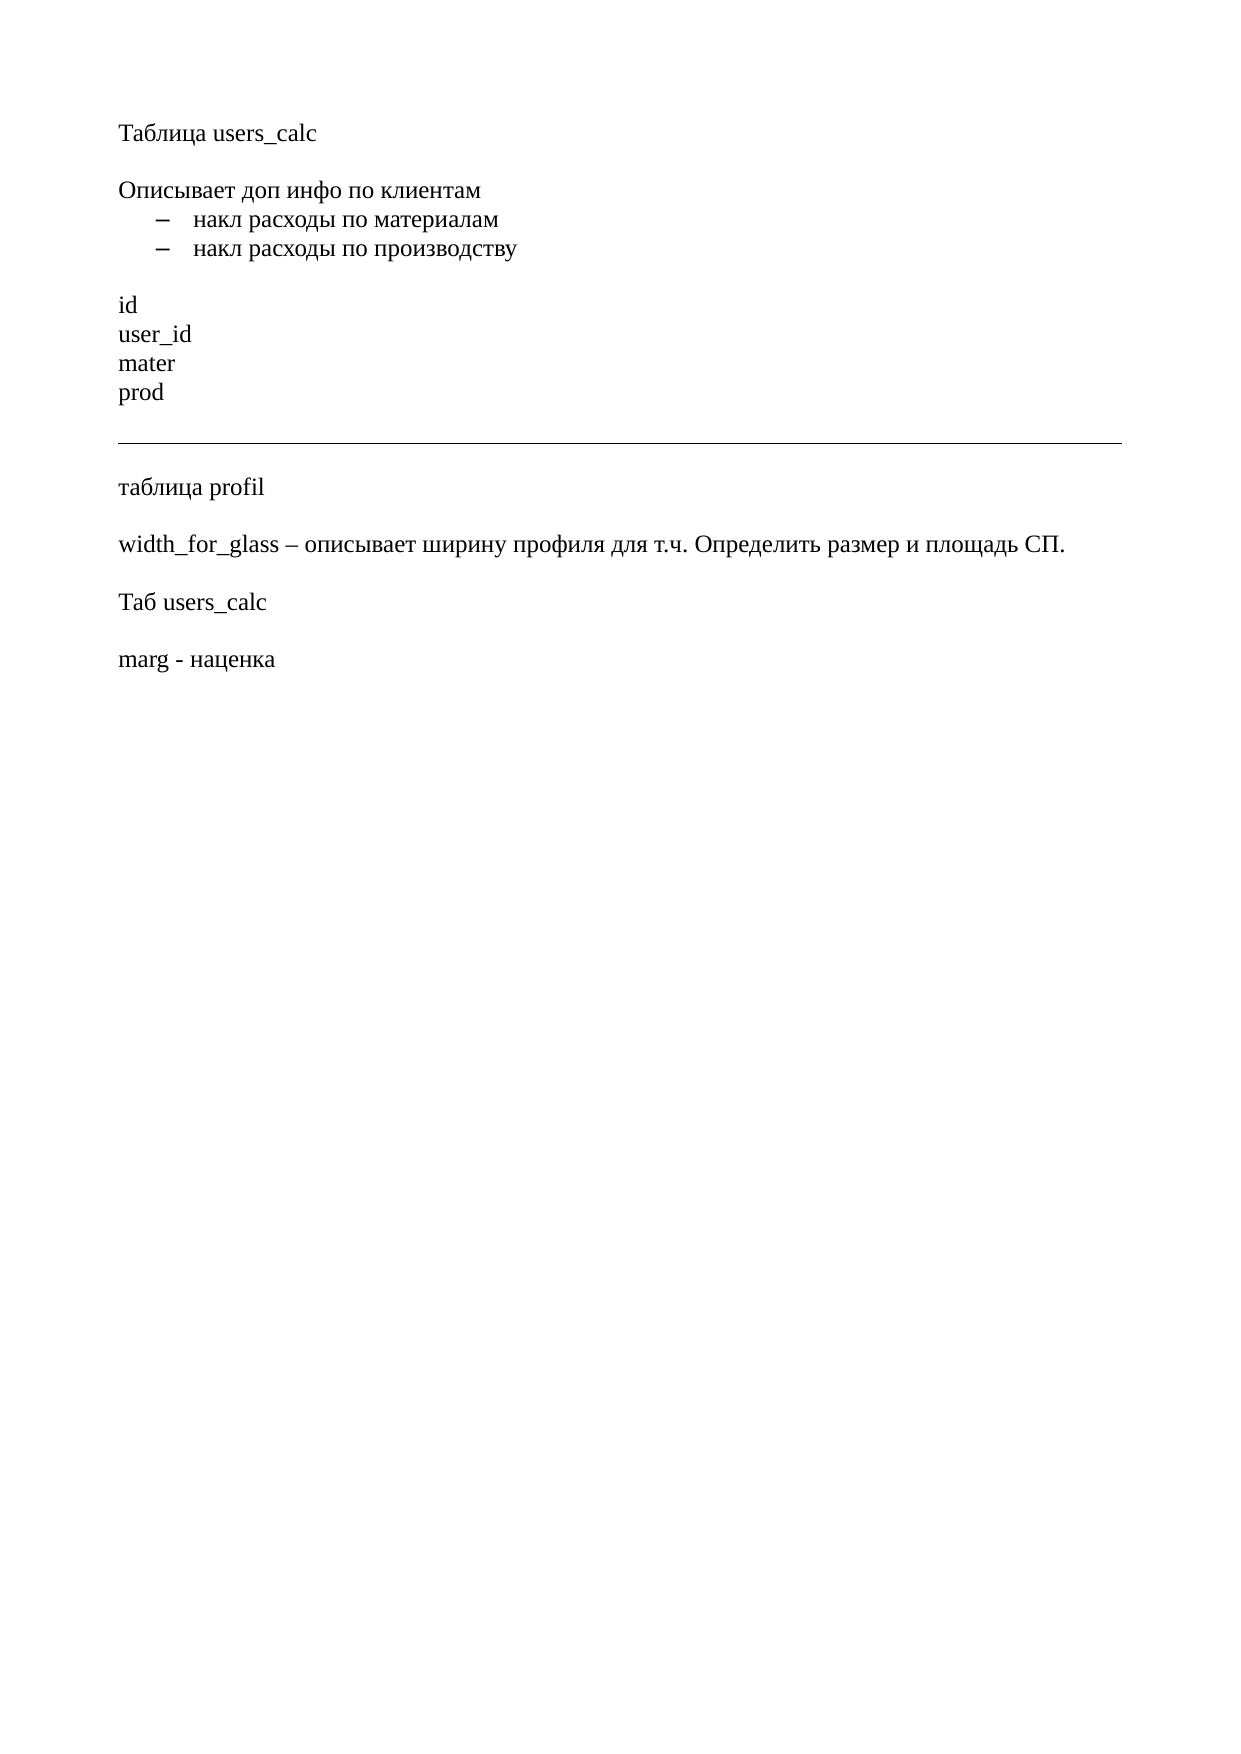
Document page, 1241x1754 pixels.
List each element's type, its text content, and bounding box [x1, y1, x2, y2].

text таблица profil [118, 472, 1122, 501]
list накл расходы по производству [156, 233, 1122, 262]
text user_id [118, 319, 1122, 348]
text Таб users_calc [118, 587, 1122, 616]
text Таблица users_calc [118, 118, 1122, 147]
text marg - наценка [118, 644, 1122, 673]
text width_for_glass – описывает ширину профиля для т.ч. Определить размер и площадь СП. [118, 529, 1122, 558]
text mater [118, 348, 1122, 377]
text prod [118, 377, 1122, 406]
text Описывает доп инфо по клиентам [118, 176, 1122, 204]
text id [118, 291, 1122, 319]
list накл расходы по материалам [156, 204, 1122, 233]
